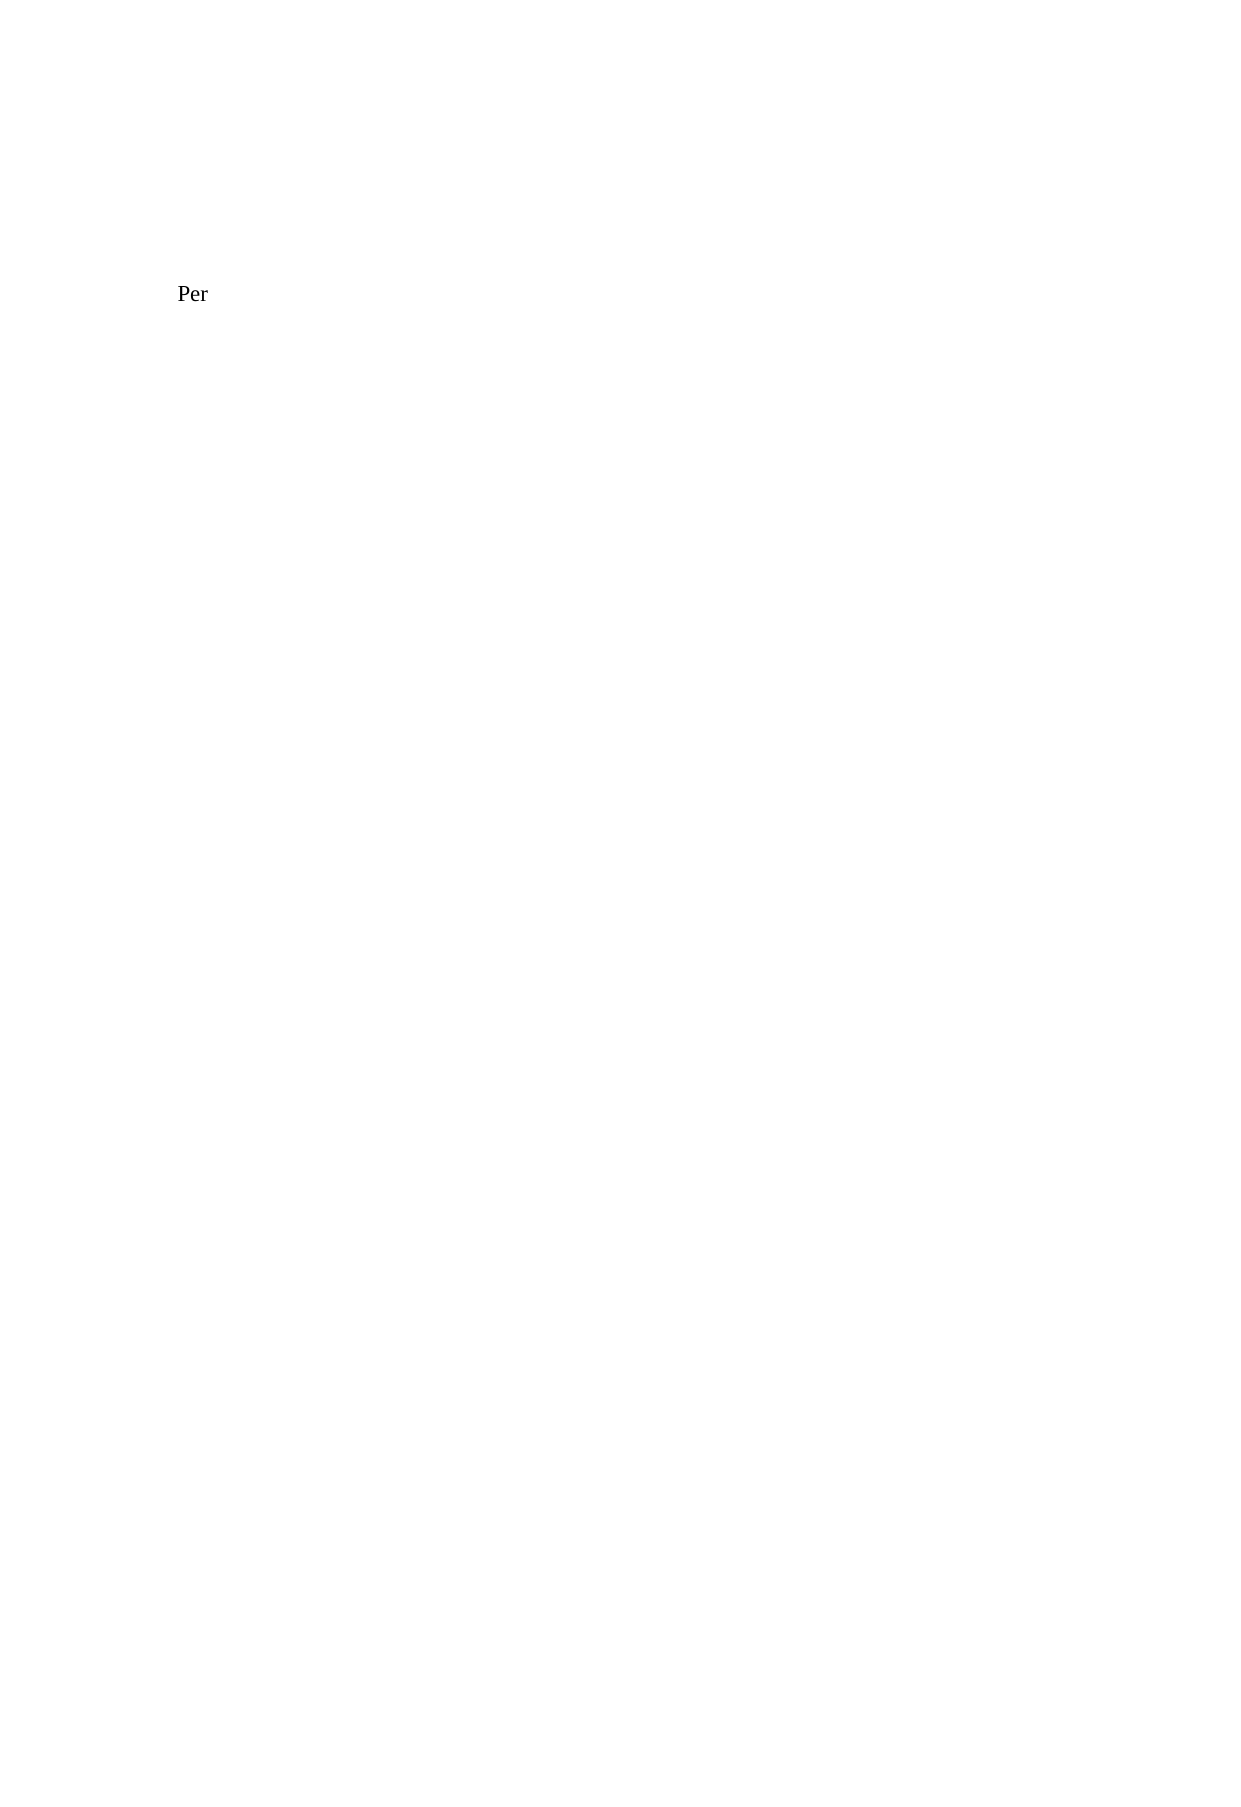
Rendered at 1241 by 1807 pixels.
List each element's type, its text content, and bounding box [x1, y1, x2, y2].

text Per [177, 280, 1128, 307]
